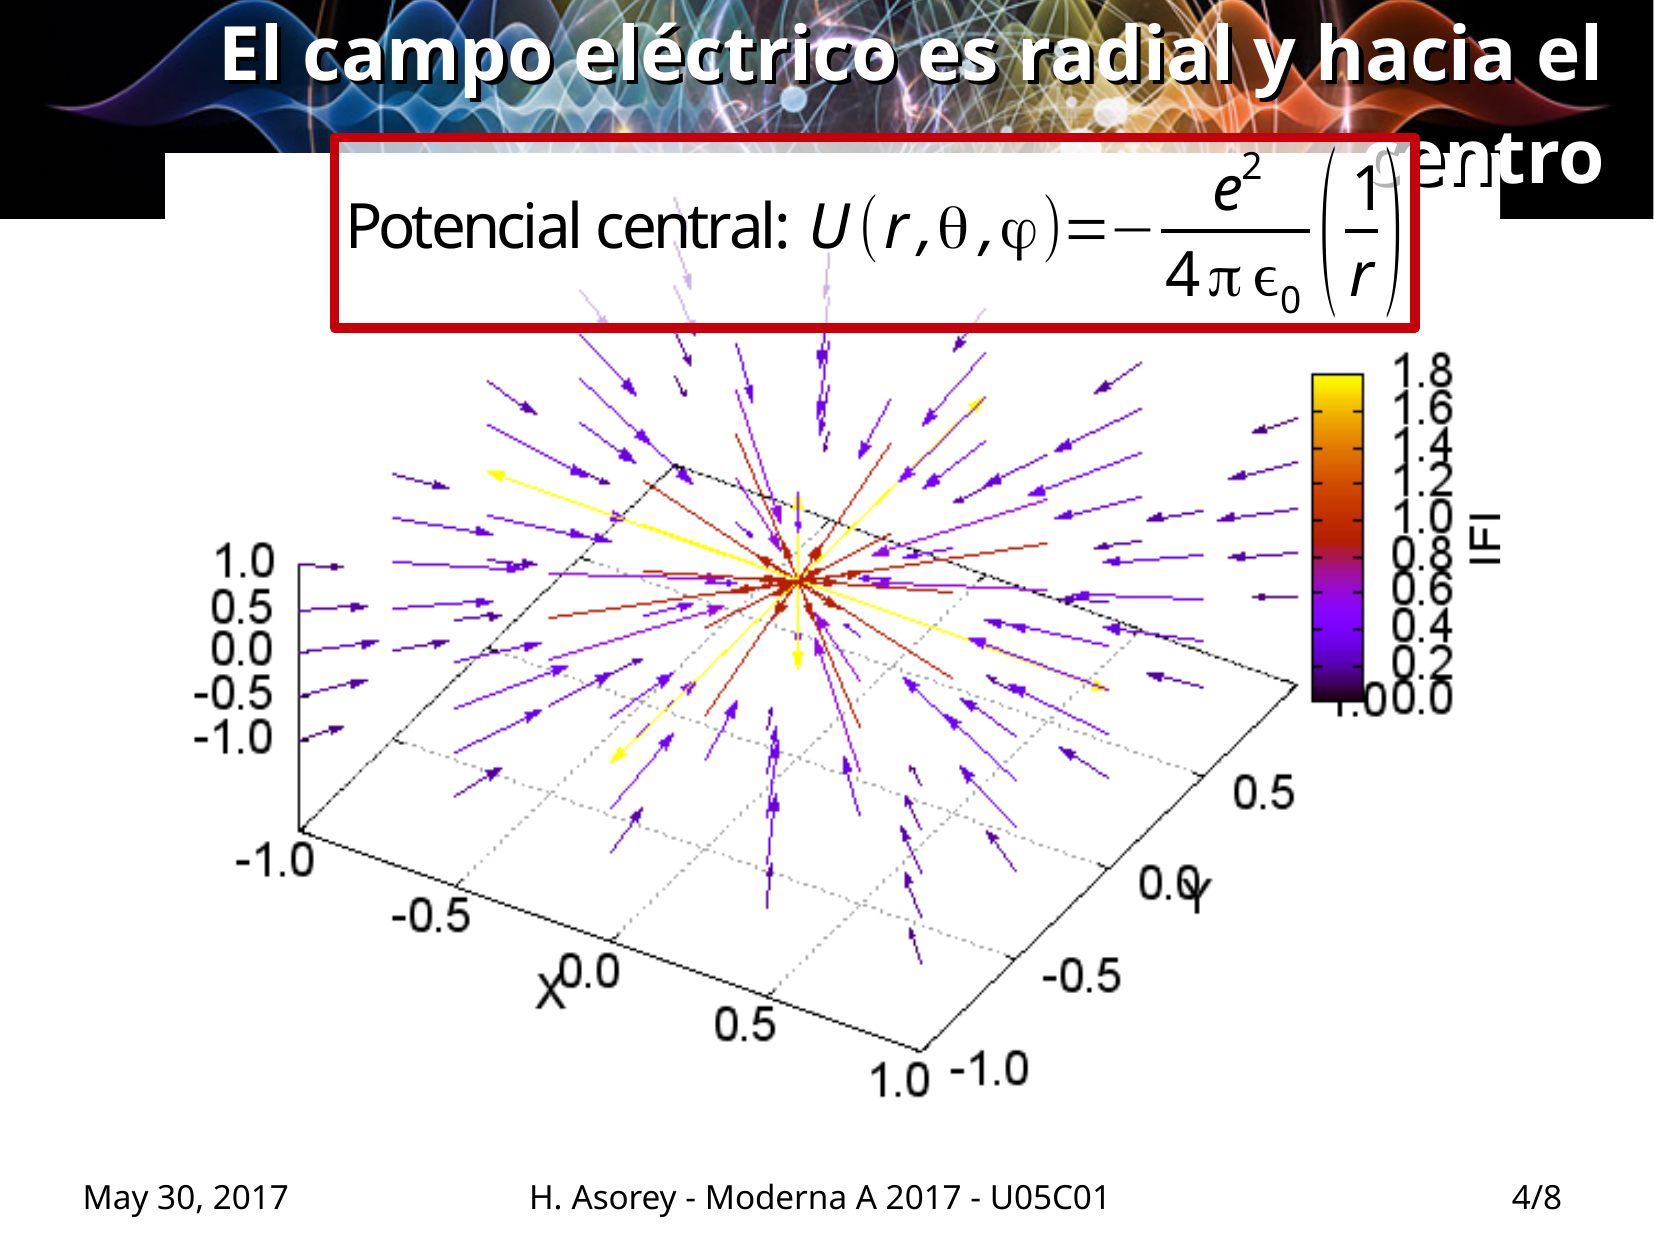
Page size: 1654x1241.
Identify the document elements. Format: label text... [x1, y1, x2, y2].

chart [339, 141, 1411, 324]
title El campo eléctrico es radial y hacia el centro [45, 15, 1606, 191]
picture [0, 0, 1654, 1156]
